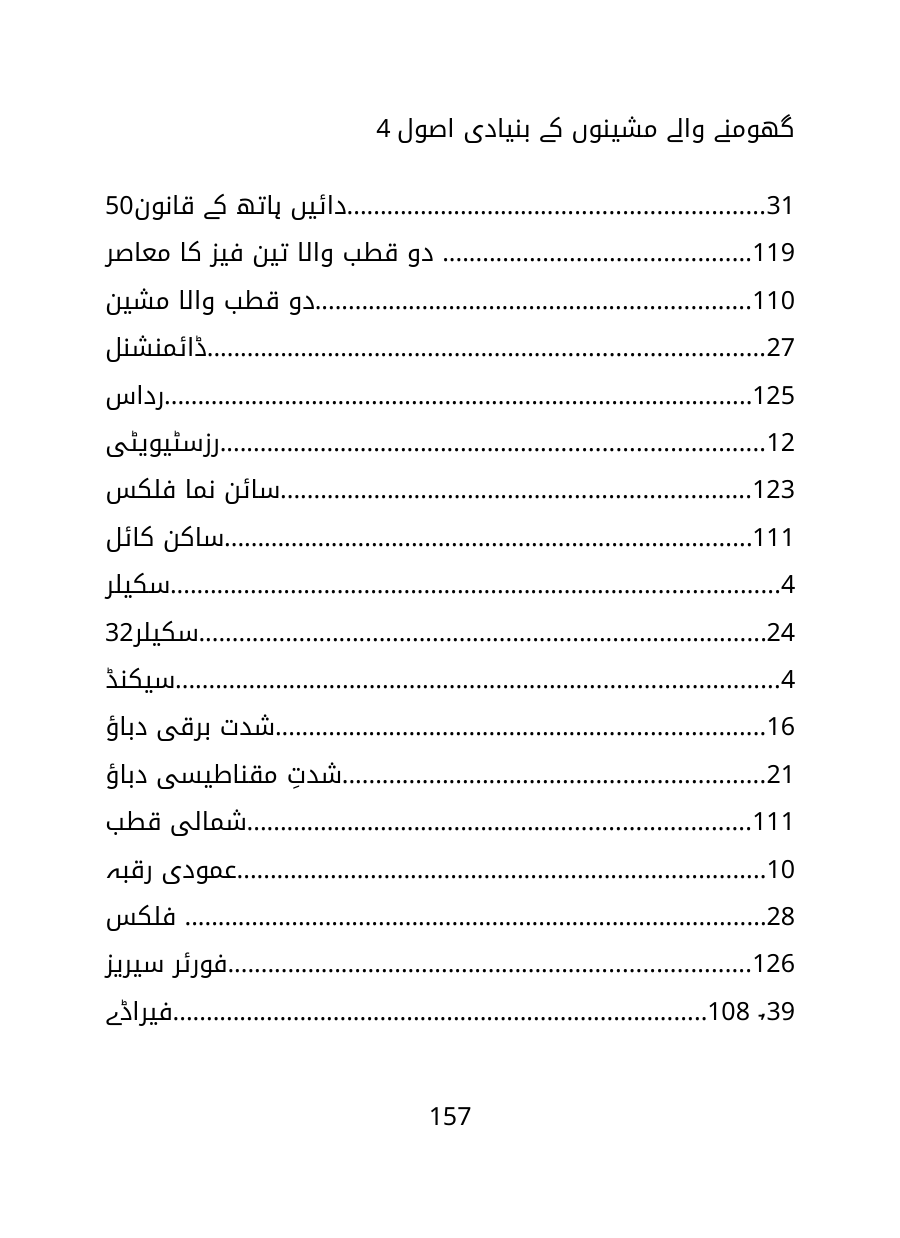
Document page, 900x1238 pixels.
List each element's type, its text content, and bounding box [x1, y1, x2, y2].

text رزسٹیویٹی 12 [105, 419, 795, 467]
text شدتِ مقناطیسی دباؤ 21 [105, 751, 795, 798]
text فلکس 28 [105, 893, 795, 941]
text ڈائمنشنل 27 [105, 324, 795, 372]
text دو قطب والا مشین 110 [105, 277, 795, 324]
text دائیں ہاتھ کے قانون50 31 [105, 182, 795, 230]
text فورئر سیریز 126 [105, 941, 795, 988]
text ساکن کائل 111 [105, 514, 795, 562]
text عمودی رقبہ 10 [105, 846, 795, 893]
text سکیلر32 24 [105, 609, 795, 656]
text شمالی قطب 111 [105, 798, 795, 846]
text شدت برقی دباؤ 16 [105, 704, 795, 751]
text فیراڈے 39, 108 [105, 988, 795, 1036]
text سکیلر 4 [105, 562, 795, 609]
text دو قطب والا تین فیز کا معاصر 119 [105, 230, 795, 277]
text رداس 125 [105, 372, 795, 419]
text سیکنڈ 4 [105, 656, 795, 704]
text سائن نما فلکس 123 [105, 467, 795, 514]
